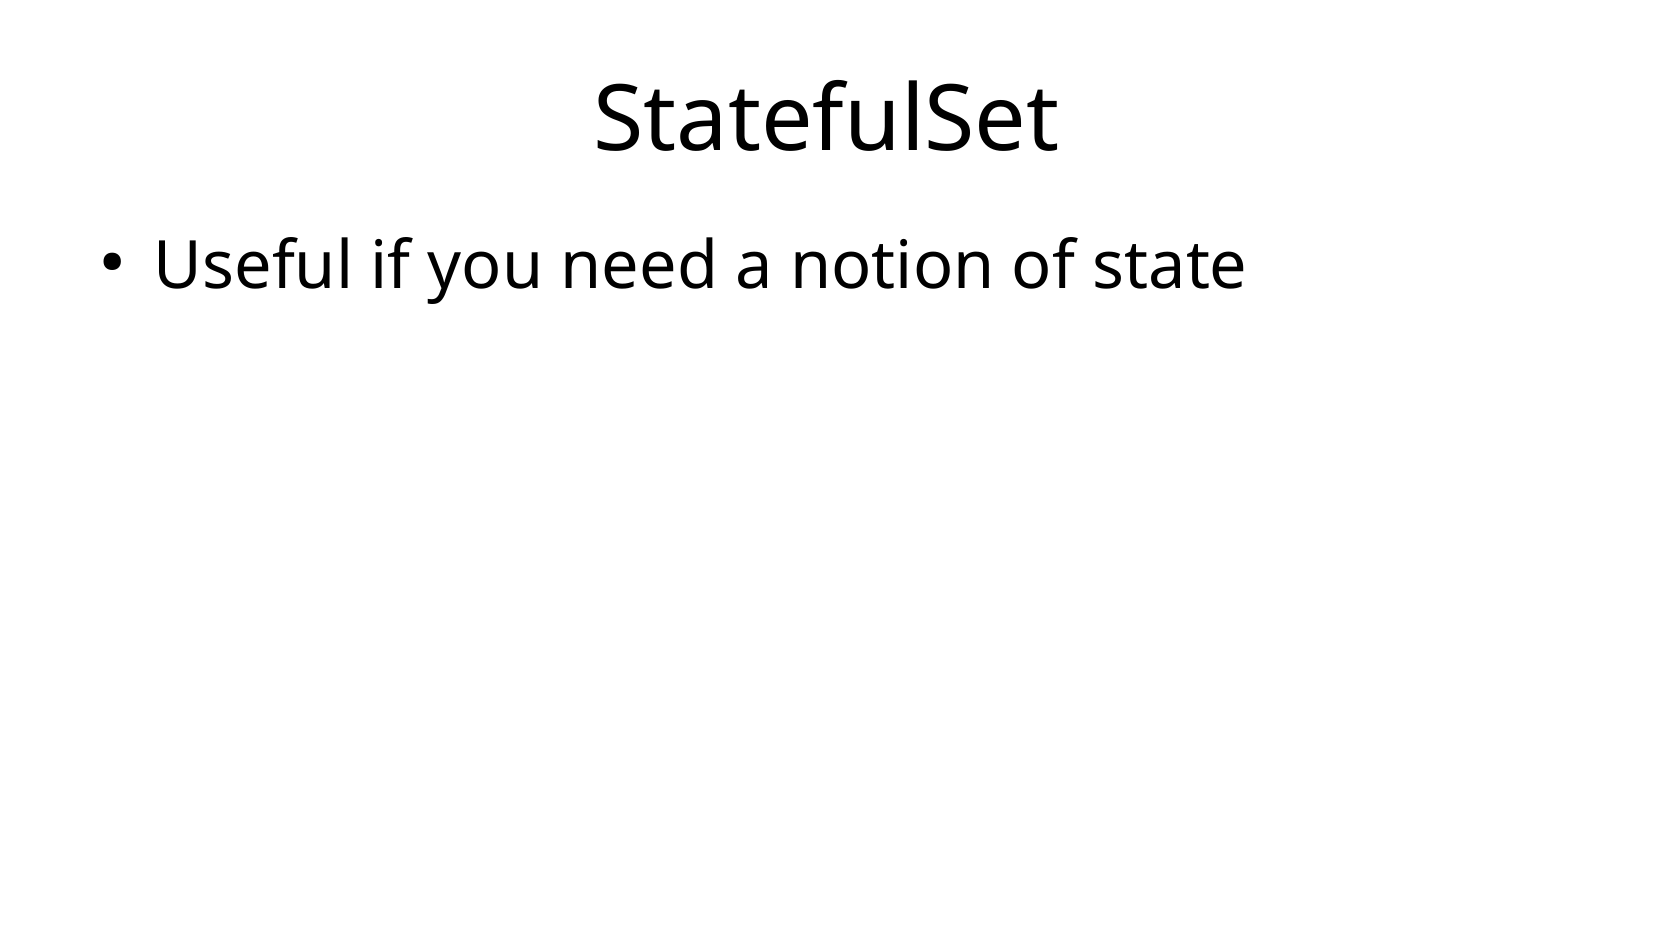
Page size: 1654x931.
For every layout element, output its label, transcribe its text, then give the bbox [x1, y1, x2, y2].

title StatefulSet [82, 37, 1571, 193]
list Useful if you need a notion of state [82, 217, 1571, 758]
